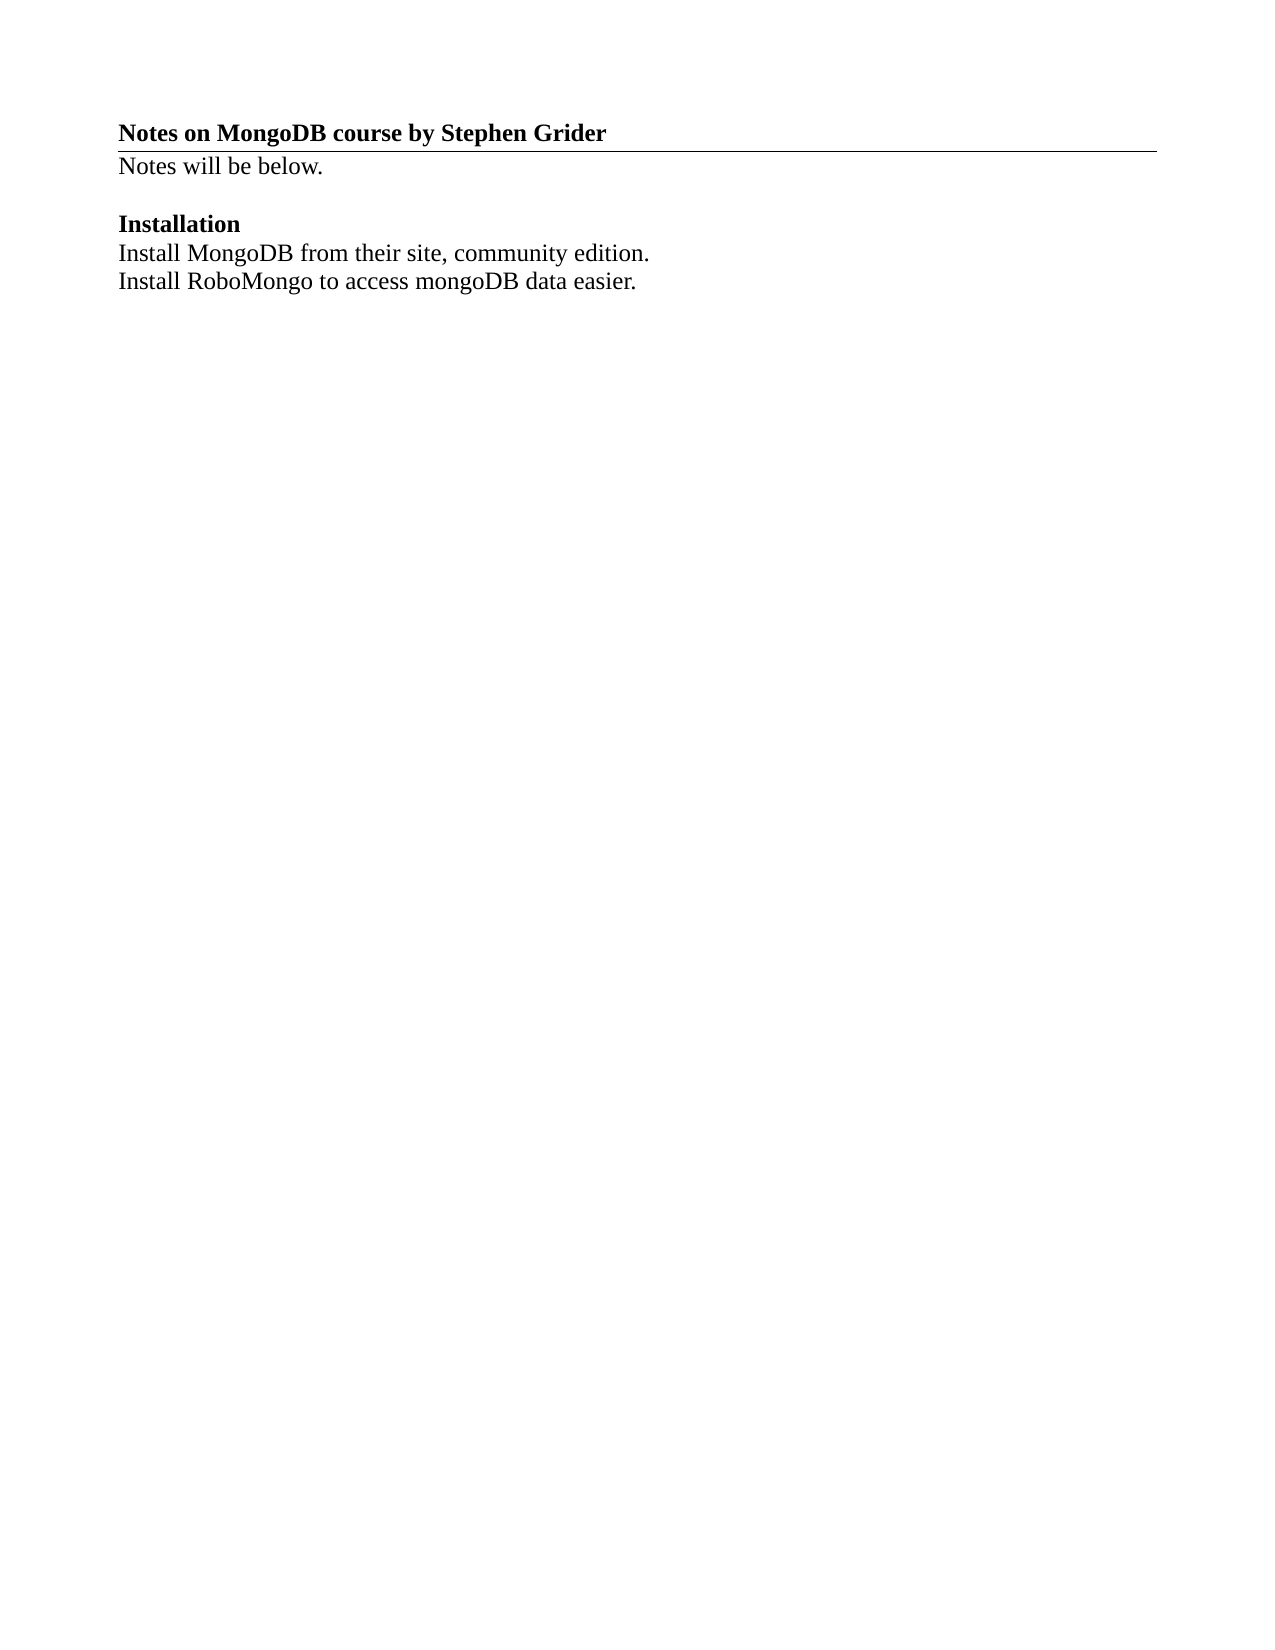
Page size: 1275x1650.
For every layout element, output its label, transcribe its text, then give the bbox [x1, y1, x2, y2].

text Notes on MongoDB course by Stephen Grider [118, 118, 1157, 151]
text Install MongoDB from their site, community edition. [118, 238, 1157, 266]
text Installation [118, 209, 1157, 238]
text Install RoboMongo to access mongoDB data easier. [118, 266, 1157, 295]
text Notes will be below. [118, 152, 1157, 180]
